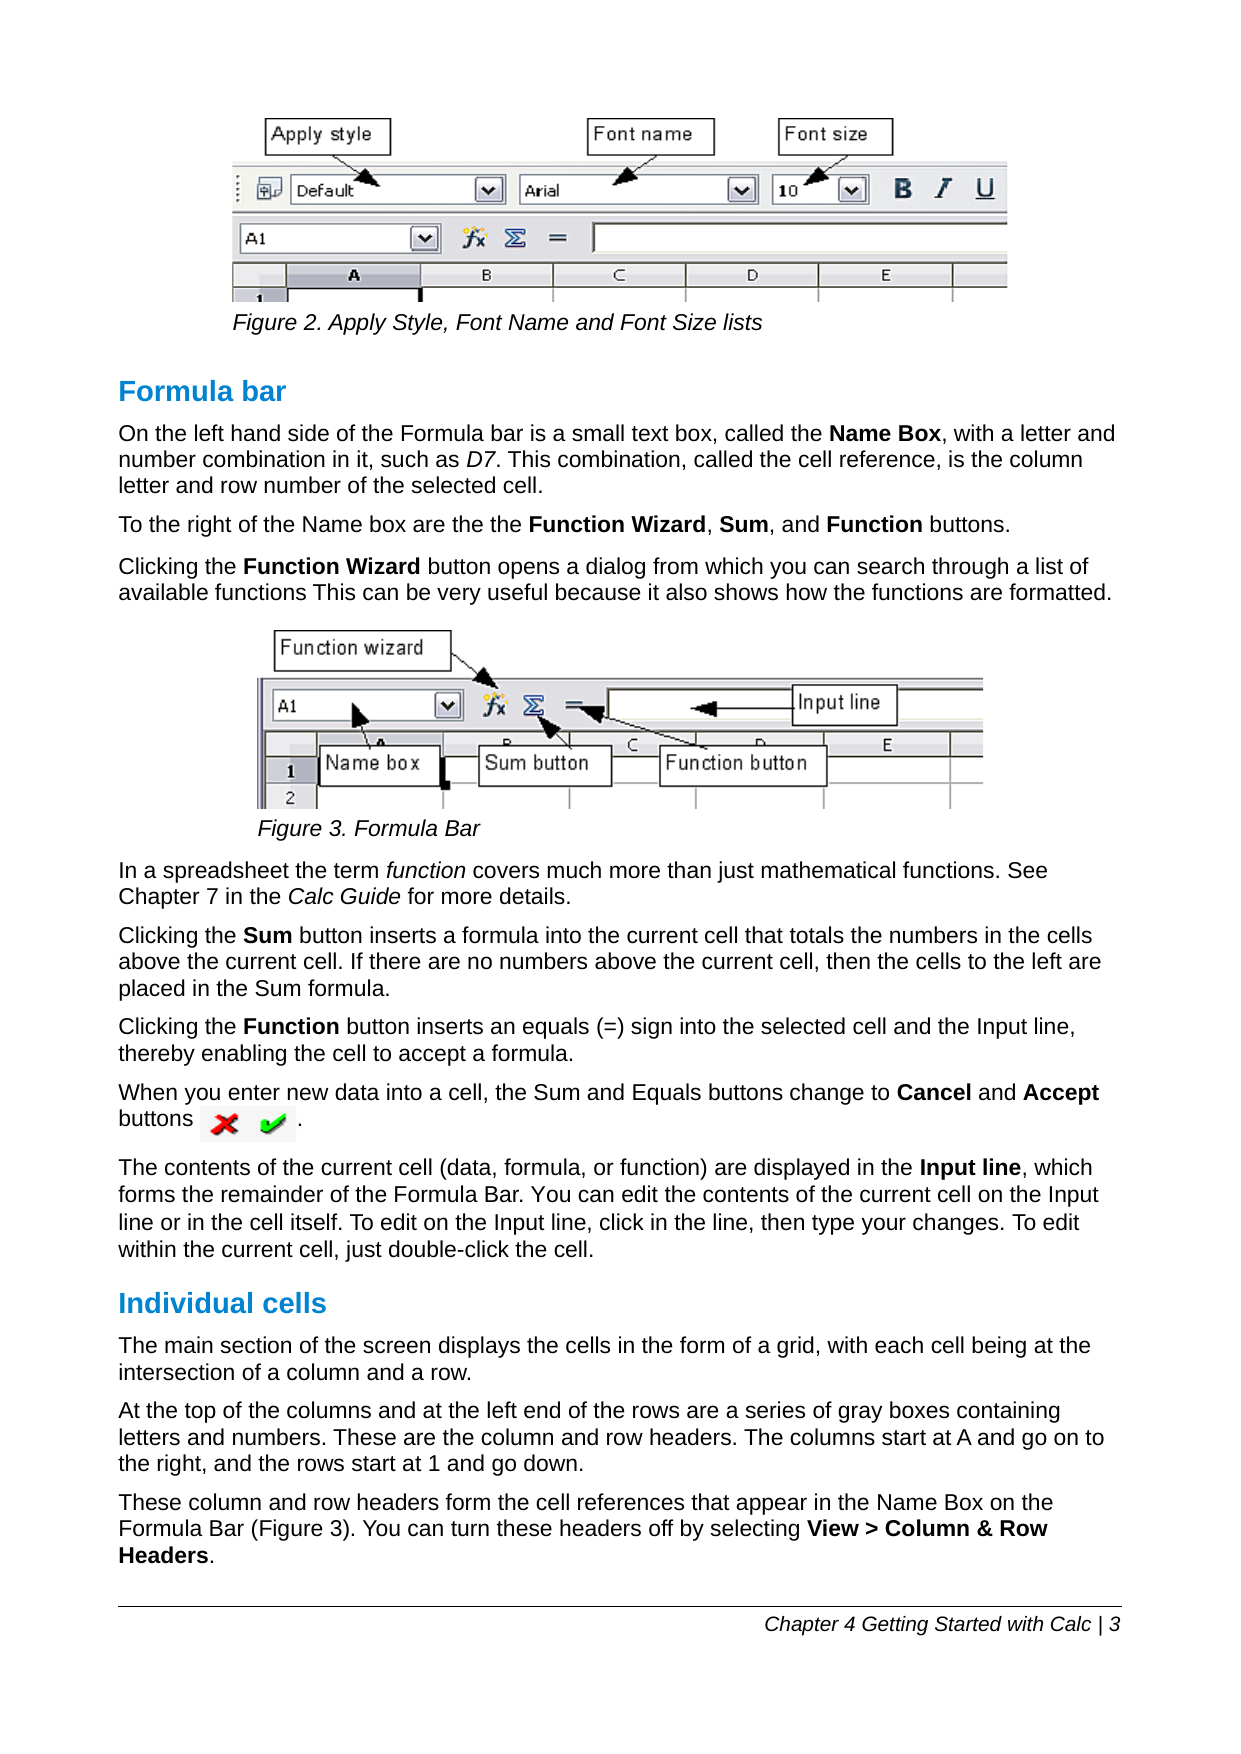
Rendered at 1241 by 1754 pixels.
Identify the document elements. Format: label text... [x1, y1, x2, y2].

text On the left hand side of the Formula bar is a small text box, called the Name Box, with a letter and number combination in it, such as D7. This combination, called the cell reference, is the column letter and row number of the selected cell. [118, 420, 1122, 499]
text Clicking the Sum button inserts a formula into the current cell that totals the numbers in the cells above the current cell. If there are no numbers above the current cell, then the cells to the left are placed in the Sum formula. [118, 922, 1122, 1001]
text In a spreadsheet the term function covers much more than just mathematical functions. See Chapter 7 in the Calc Guide for more details. [118, 857, 1122, 909]
subtitle Formula bar [118, 374, 1122, 407]
picture [232, 118, 1008, 302]
text The main section of the screen displays the cells in the form of a grid, with each cell being at the intersection of a column and a row. [118, 1332, 1122, 1385]
text Figure 2. Apply Style, Font Name and Font Size lists [232, 308, 1008, 335]
subtitle Individual cells [118, 1286, 1122, 1320]
text To the right of the Name box are the the Function Wizard, Sum, and Function buttons. [118, 511, 1122, 538]
text The contents of the current cell (data, formula, or function) are displayed in the Input line, which forms the remainder of the Formula Bar. You can edit the contents of the current cell on the Input line or in the cell itself. To edit on the Input line, click in the line, then type your changes. To edit within the current cell, just double-click the cell. [118, 1154, 1122, 1262]
text These column and row headers form the cell references that appear in the Name Box on the Formula Bar (Figure 3). You can turn these headers off by selecting View > Column & Row Headers. [118, 1489, 1122, 1568]
text Figure 3. Formula Bar [257, 815, 983, 842]
picture [257, 630, 984, 809]
text Clicking the Function button inserts an equals (=) sign into the selected cell and the Input line, thereby enabling the cell to accept a formula. [118, 1013, 1122, 1066]
text At the top of the columns and at the left end of the rows are a series of gray boxes containing letters and numbers. These are the column and row headers. The columns start at A and go on to the right, and the rows start at 1 and go down. [118, 1397, 1122, 1476]
text When you enter new data into a cell, the Sum and Equals buttons change to Cancel and Accept buttons . [118, 1078, 1122, 1142]
text Clicking the Function Wizard button opens a dialog from which you can search through a list of available functions This can be very useful because it also shows how the functions are formatted. [118, 553, 1122, 605]
picture [199, 1106, 297, 1142]
